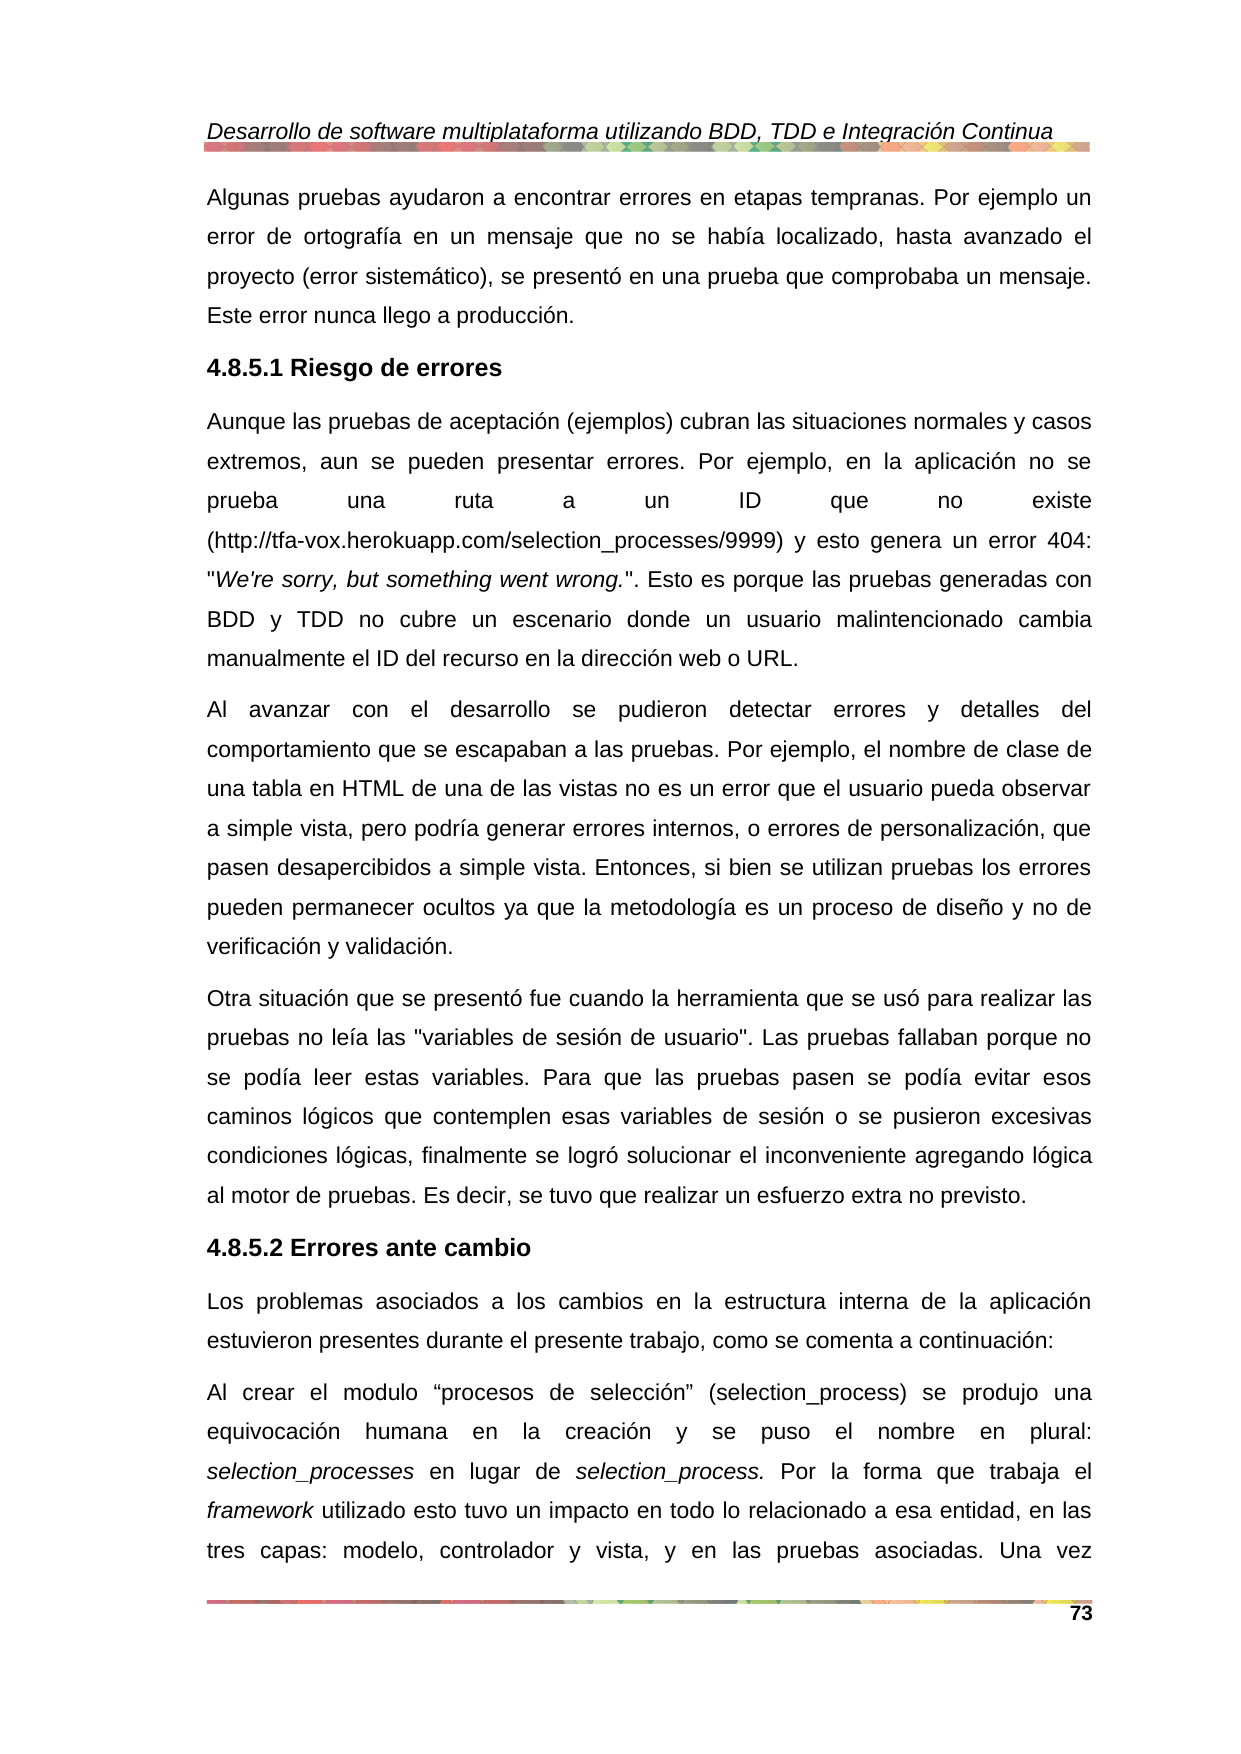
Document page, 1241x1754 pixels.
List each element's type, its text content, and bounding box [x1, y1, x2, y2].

text [203, 142, 1090, 152]
text [206, 1600, 1093, 1604]
list Al crear el modulo “procesos de selección” (selection_process) se produjo una equivocación humana en la creación y se puso el nombre en plural: selection_processes en lugar de selection_process. Por la forma que trabaja el framework utilizado esto tuvo un impacto en todo lo relacionado a esa entidad, en las tres capas: modelo, controlador y vista, y en las pruebas asociadas. Una vez [207, 1379, 1093, 1563]
list Los problemas asociados a los cambios en la estructura interna de la aplicación estuvieron presentes durante el presente trabajo, como se comenta a continuación: [207, 1288, 1093, 1354]
list 4.8.5.2 Errores ante cambio [207, 1233, 1093, 1262]
list Otra situación que se presentó fue cuando la herramienta que se usó para realizar las pruebas no leía las "variables de sesión de usuario". Las pruebas fallaban porque no se podía leer estas variables. Para que las pruebas pasen se podía evitar esos caminos lógicos que contemplen esas variables de sesión o se pusieron excesivas condiciones lógicas, finalmente se logró solucionar el inconveniente agregando lógica al motor de pruebas. Es decir, se tuvo que realizar un esfuerzo extra no previsto. [207, 984, 1093, 1208]
list 4.8.5.1 Riesgo de errores [207, 353, 1093, 382]
list Al avanzar con el desarrollo se pudieron detectar errores y detalles del comportamiento que se escapaban a las pruebas. Por ejemplo, el nombre de clase de una tabla en HTML de una de las vistas no es un error que el usuario pueda observar a simple vista, pero podría generar errores internos, o errores de personalización, que pasen desapercibidos a simple vista. Entonces, si bien se utilizan pruebas los errores pueden permanecer ocultos ya que la metodología es un proceso de diseño y no de verificación y validación. [207, 696, 1093, 959]
list Algunas pruebas ayudaron a encontrar errores en etapas tempranas. Por ejemplo un error de ortografía en un mensaje que no se había localizado, hasta avanzado el proyecto (error sistemático), se presentó en una prueba que comprobaba un mensaje. Este error nunca llego a producción. [207, 184, 1093, 328]
list Aunque las pruebas de aceptación (ejemplos) cubran las situaciones normales y casos extremos, aun se pueden presentar errores. Por ejemplo, en la aplicación no se prueba una ruta a un ID que no existe (http://tfa-vox.herokuapp.com/selection_processes/9999) y esto genera un error 404: "We're sorry, but something went wrong.". Esto es porque las pruebas generadas con BDD y TDD no cubre un escenario donde un usuario malintencionado cambia manualmente el ID del recurso en la dirección web o URL. [207, 408, 1093, 671]
